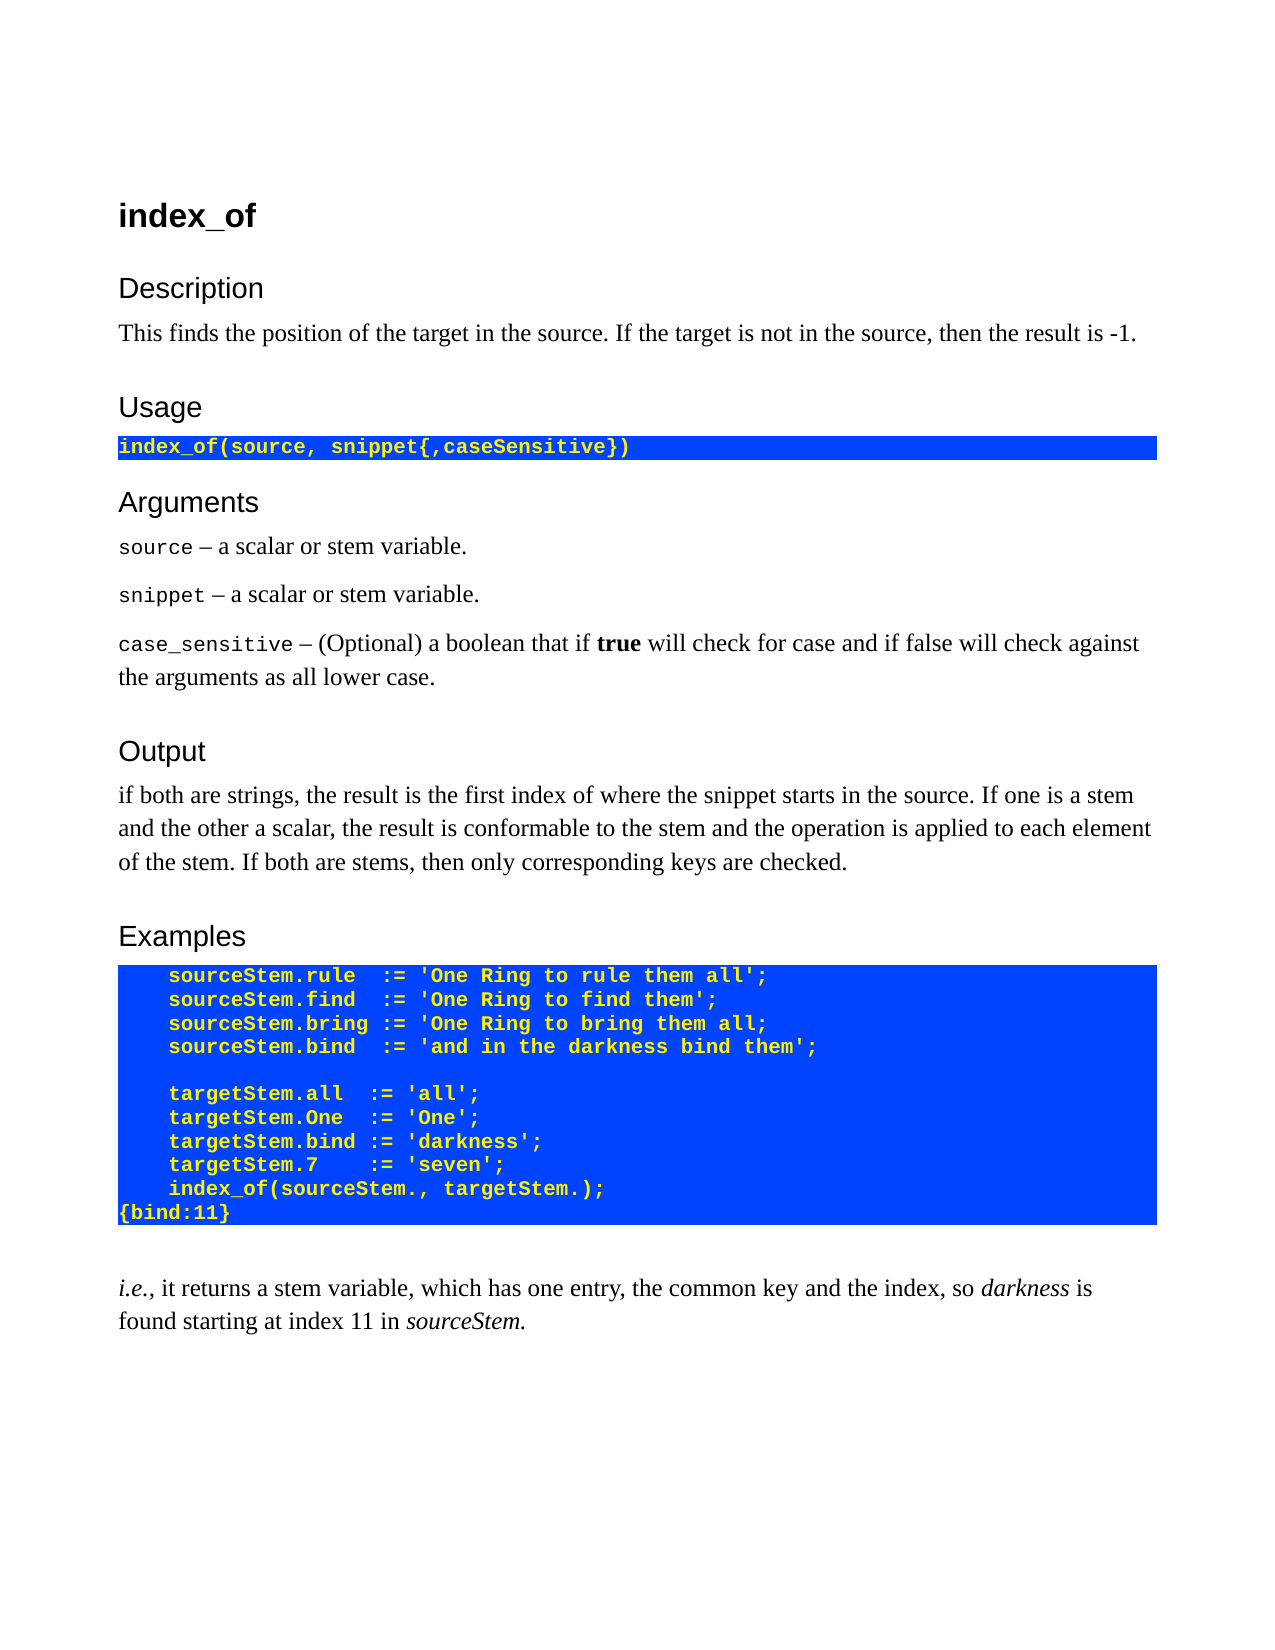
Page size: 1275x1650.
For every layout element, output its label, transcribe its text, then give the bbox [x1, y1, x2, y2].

subtitle Examples [118, 919, 1157, 953]
text if both are strings, the result is the first index of where the snippet starts in the source. If one is a stem and the other a scalar, the result is conformable to the stem and the operation is applied to each element of the stem. If both are stems, then only corresponding keys are checked. [118, 781, 1157, 875]
text source – a scalar or stem variable. [118, 531, 1157, 561]
subtitle Output [118, 734, 1157, 768]
text targetStem.7 := 'seven'; [118, 1154, 1157, 1178]
text case_sensitive – (Optional) a boolean that if true will check for case and if false will check against the arguments as all lower case. [118, 628, 1157, 691]
text index_of(source, snippet{,caseSensitive}) [118, 436, 1157, 460]
text targetStem.One := 'One'; [118, 1107, 1157, 1131]
text This finds the position of the target in the source. If the target is not in the source, then the result is -1. [118, 318, 1157, 346]
subtitle Usage [118, 390, 1157, 424]
text sourceStem.bind := 'and in the darkness bind them'; [118, 1036, 1157, 1060]
text snippet – a scalar or stem variable. [118, 579, 1157, 609]
text sourceStem.find := 'One Ring to find them'; [118, 989, 1157, 1012]
text index_of(sourceStem., targetStem.); [118, 1178, 1157, 1202]
subtitle index_of [118, 118, 1157, 234]
text sourceStem.rule := 'One Ring to rule them all'; [118, 965, 1157, 989]
text {bind:11} [118, 1202, 1157, 1225]
subtitle Description [118, 272, 1157, 305]
text targetStem.all := 'all'; [118, 1083, 1157, 1107]
text targetStem.bind := 'darkness'; [118, 1131, 1157, 1154]
text sourceStem.bring := 'One Ring to bring them all; [118, 1012, 1157, 1036]
subtitle Arguments [118, 485, 1157, 518]
text i.e., it returns a stem variable, which has one entry, the common key and the index, so darkness is found starting at index 11 in sourceStem. [118, 1273, 1157, 1335]
